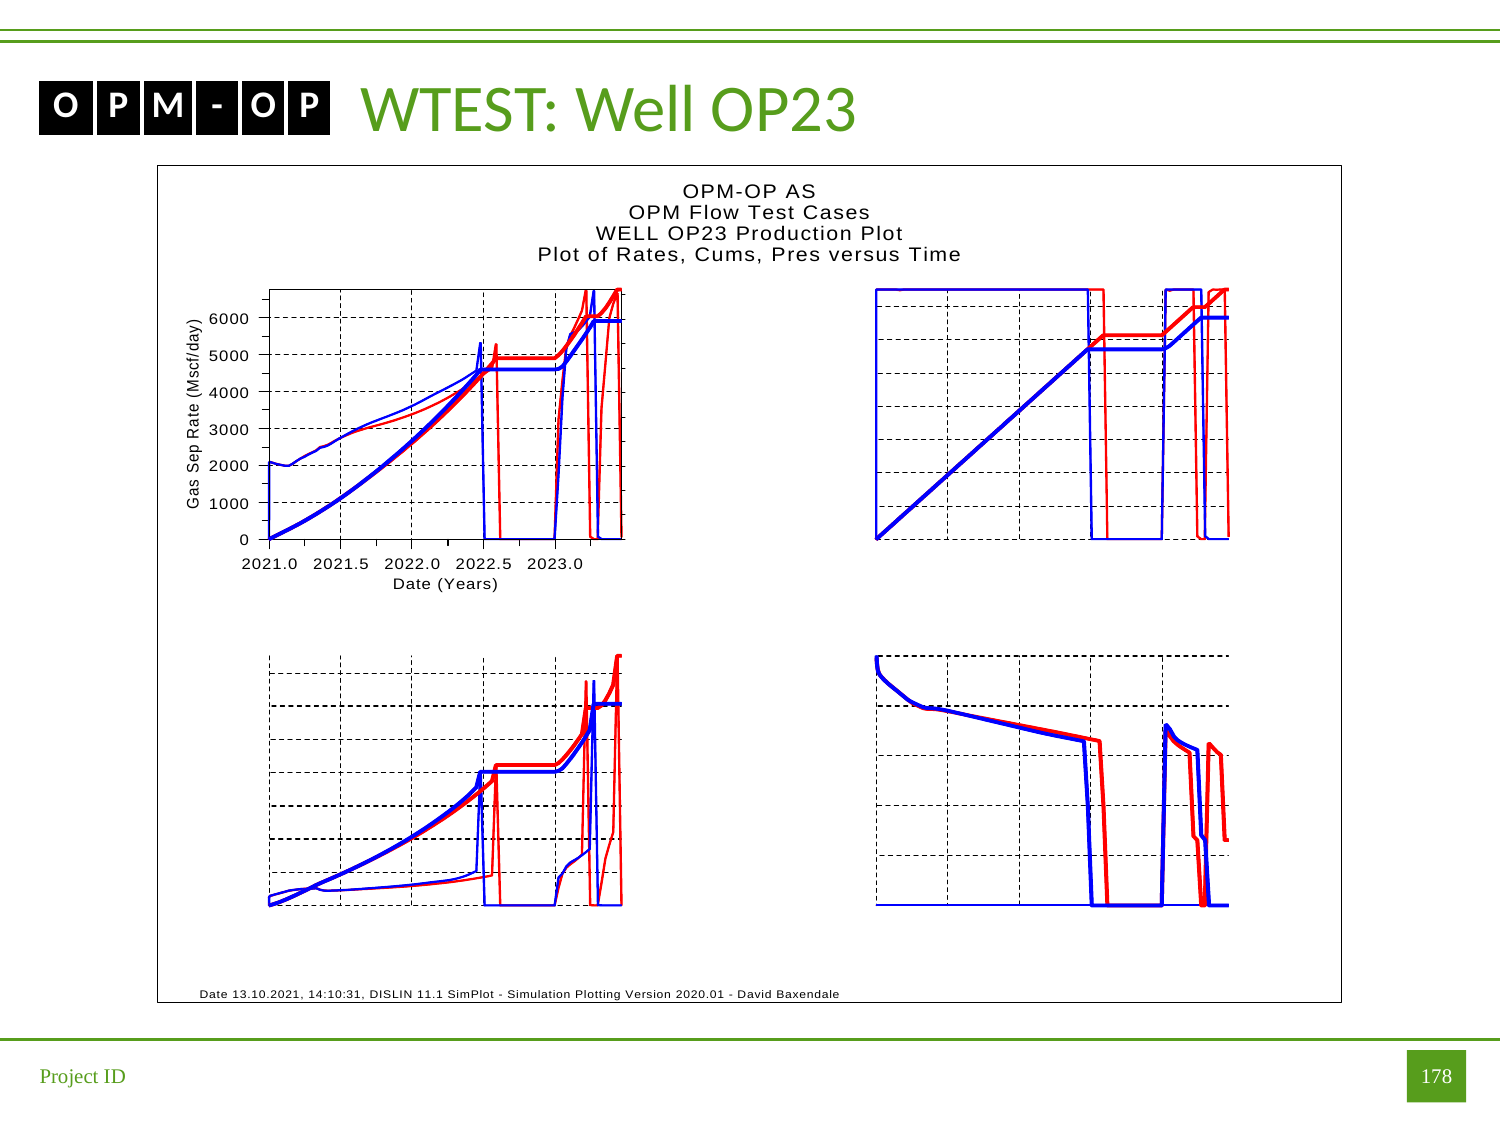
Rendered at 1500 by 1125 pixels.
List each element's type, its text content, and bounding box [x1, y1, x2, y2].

title WTEST: well OP23 [360, 77, 1425, 153]
picture [157, 165, 1343, 1004]
